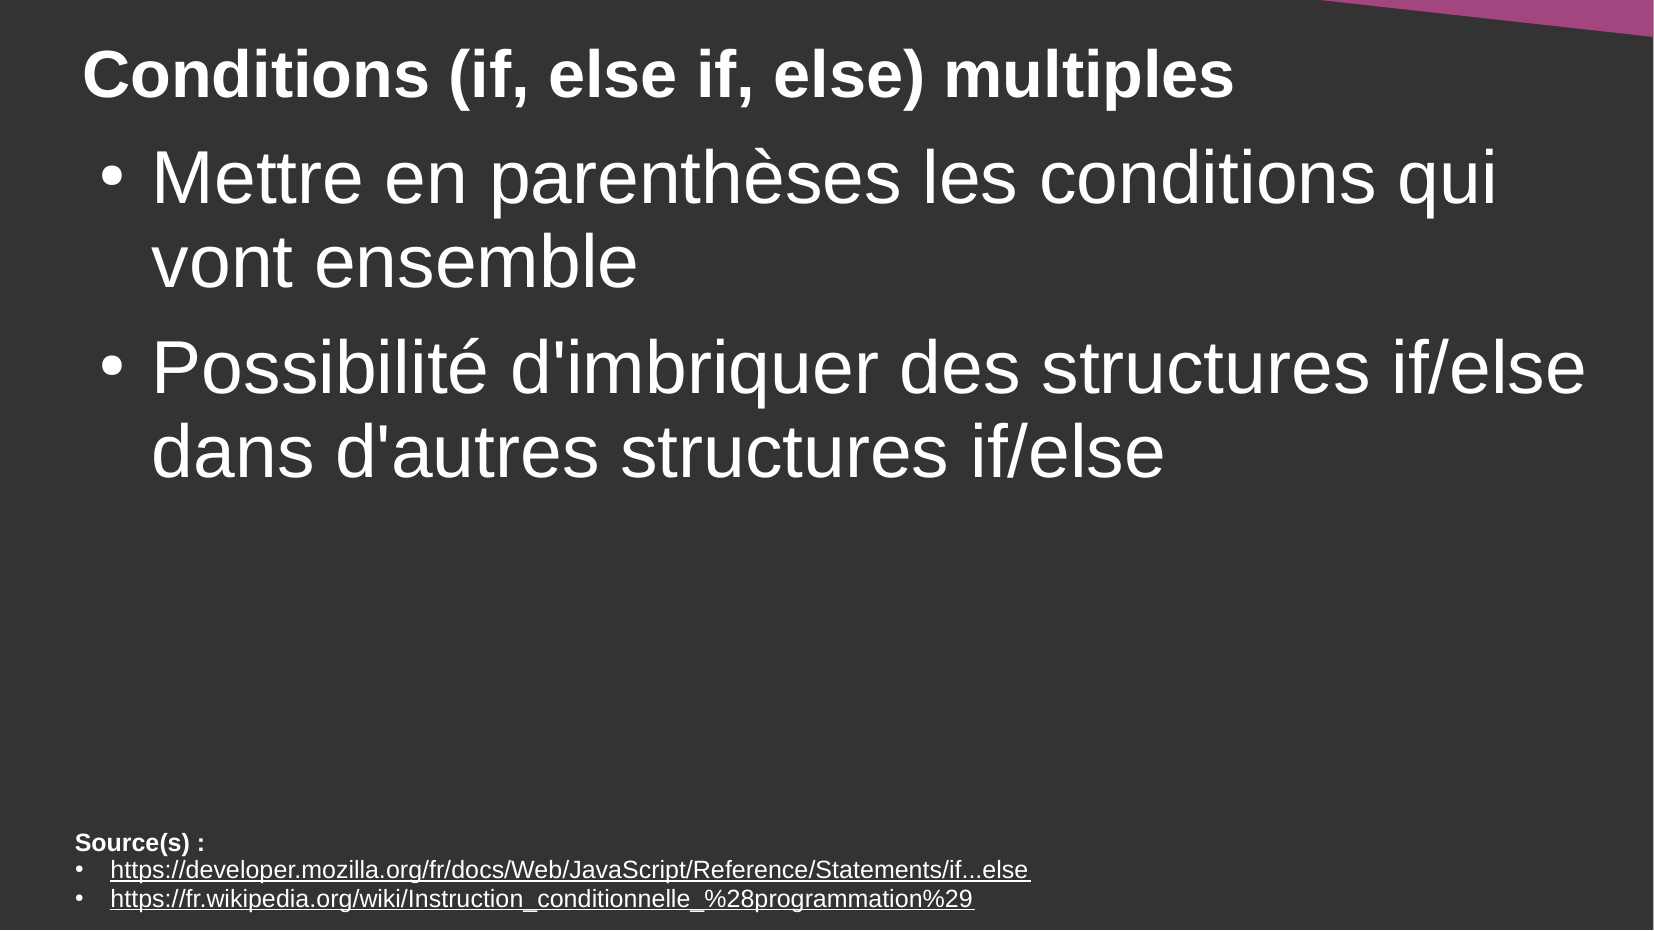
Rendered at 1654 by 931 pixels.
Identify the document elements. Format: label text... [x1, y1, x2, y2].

title Conditions (if, else if, else) multiples [82, 37, 1571, 114]
text_box [1319, 0, 1654, 37]
text_box Source(s) : https://developer.mozilla.org/fr/docs/Web/JavaScript/Reference/Statements/if...else https://fr.wikipedia.org/wiki/Instruction_conditionnelle_%28programmation%29 [60, 820, 1583, 920]
list Mettre en parenthèses les conditions qui vont ensemble Possibilité d'imbriquer des structures if/else dans d'autres structures if/else [80, 135, 1620, 603]
